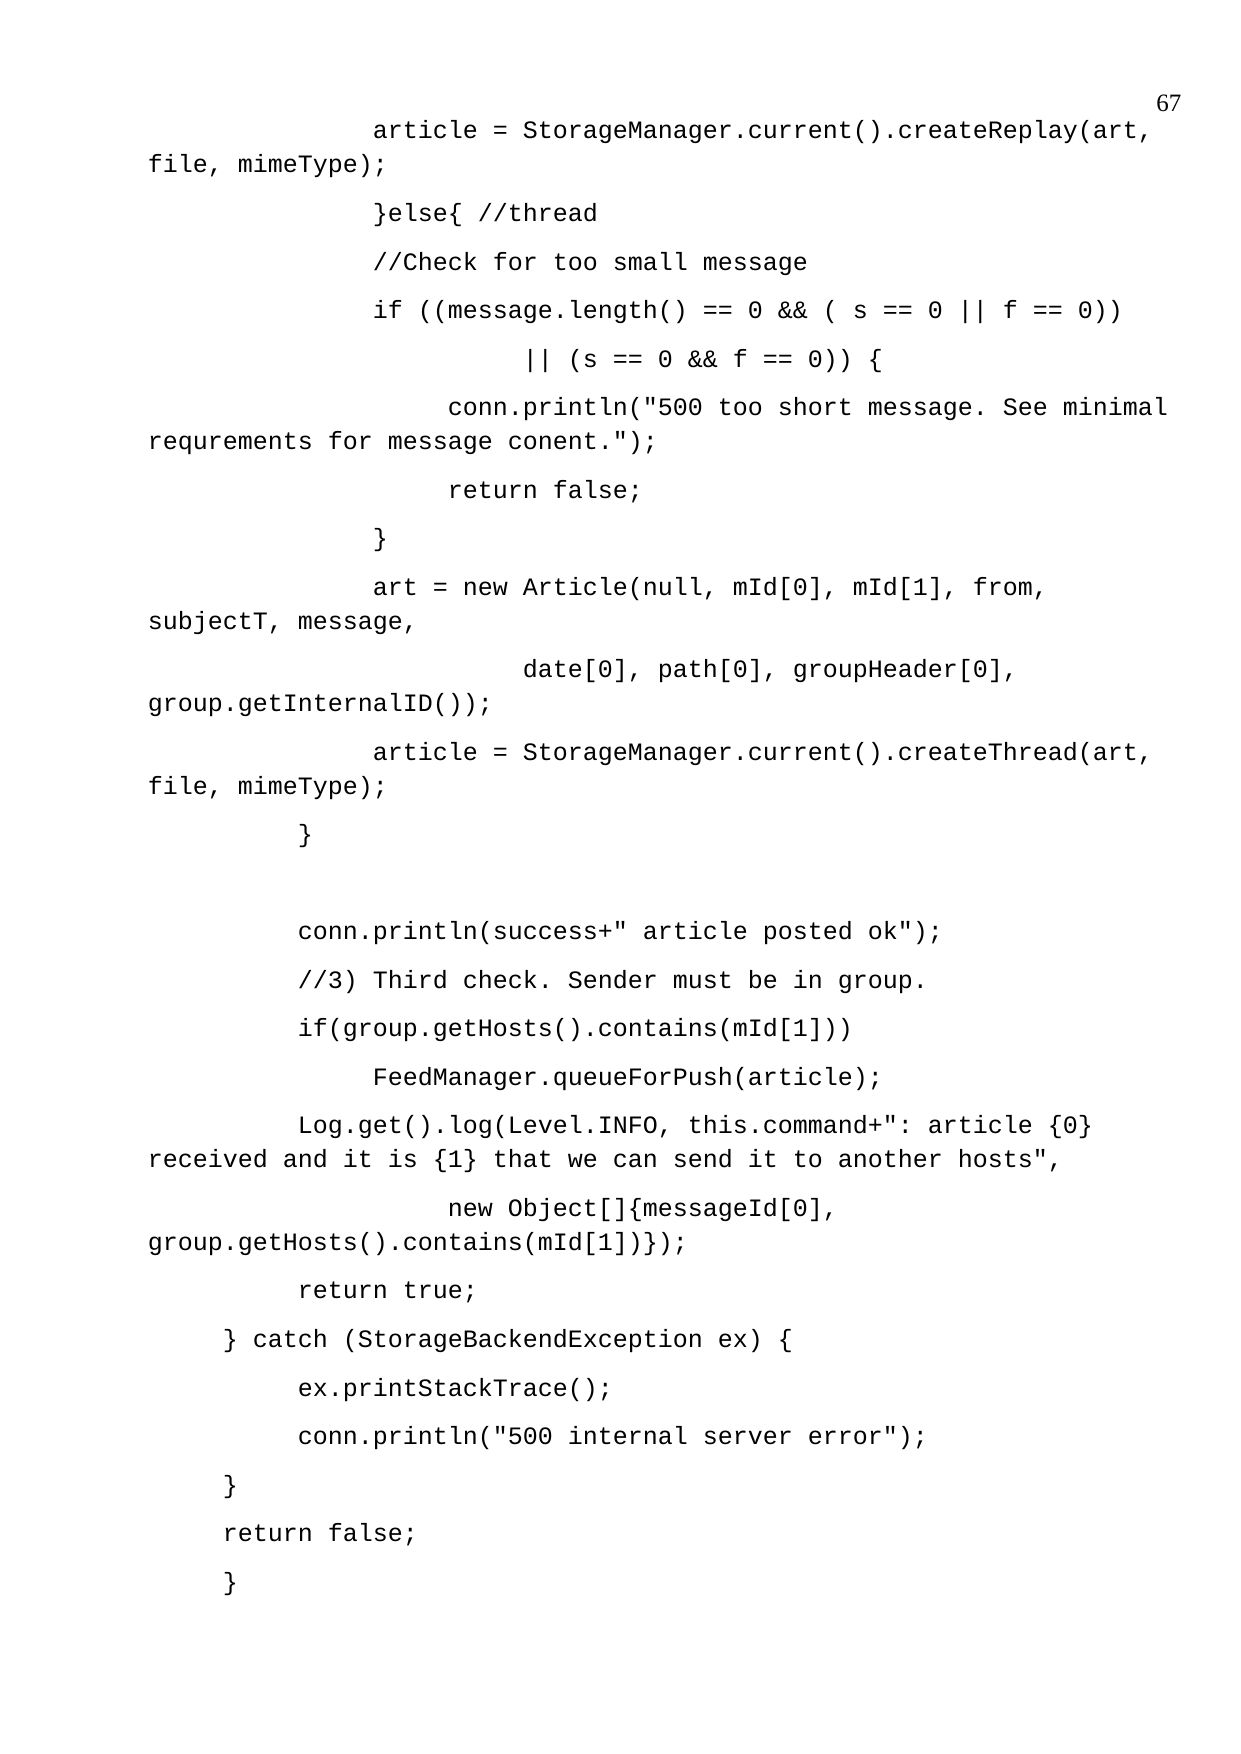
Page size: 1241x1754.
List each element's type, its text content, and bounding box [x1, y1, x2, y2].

text art = new Article(null, mId[0], mId[1], from, subjectT, message, [148, 574, 1181, 637]
text ex.printStackTrace(); [148, 1375, 1181, 1403]
text return true; [148, 1278, 1181, 1306]
text return false; [148, 1521, 1181, 1549]
text if ((message.length() == 0 && ( s == 0 || f == 0)) [148, 298, 1181, 326]
text } [148, 1472, 1181, 1501]
text } catch (StorageBackendException ex) { [148, 1327, 1181, 1355]
text if(group.getHosts().contains(mId[1])) [148, 1016, 1181, 1044]
text new Object[]{messageId[0], group.getHosts().contains(mId[1])}); [148, 1196, 1181, 1258]
text FeedManager.queueForPush(article); [148, 1064, 1181, 1093]
text article = StorageManager.current().createThread(art, file, mimeType); [148, 739, 1181, 802]
text date[0], path[0], groupHeader[0], group.getInternalID()); [148, 657, 1181, 719]
text } [148, 1569, 1181, 1598]
text return false; [148, 477, 1181, 506]
text conn.println("500 internal server error"); [148, 1424, 1181, 1452]
text } [148, 526, 1181, 554]
text article = StorageManager.current().createReplay(art, file, mimeType); [148, 118, 1181, 180]
text } [148, 822, 1181, 850]
text }else{ //thread [148, 201, 1181, 229]
text conn.println("500 too short message. See minimal requrements for message conent."); [148, 395, 1181, 457]
text conn.println(success+" article posted ok"); [148, 919, 1181, 947]
text //Check for too small message [148, 249, 1181, 277]
text //3) Third check. Sender must be in group. [148, 967, 1181, 996]
text Log.get().log(Level.INFO, this.command+": article {0} received and it is {1} that we can send it to another hosts", [148, 1113, 1181, 1175]
text || (s == 0 && f == 0)) { [148, 346, 1181, 374]
